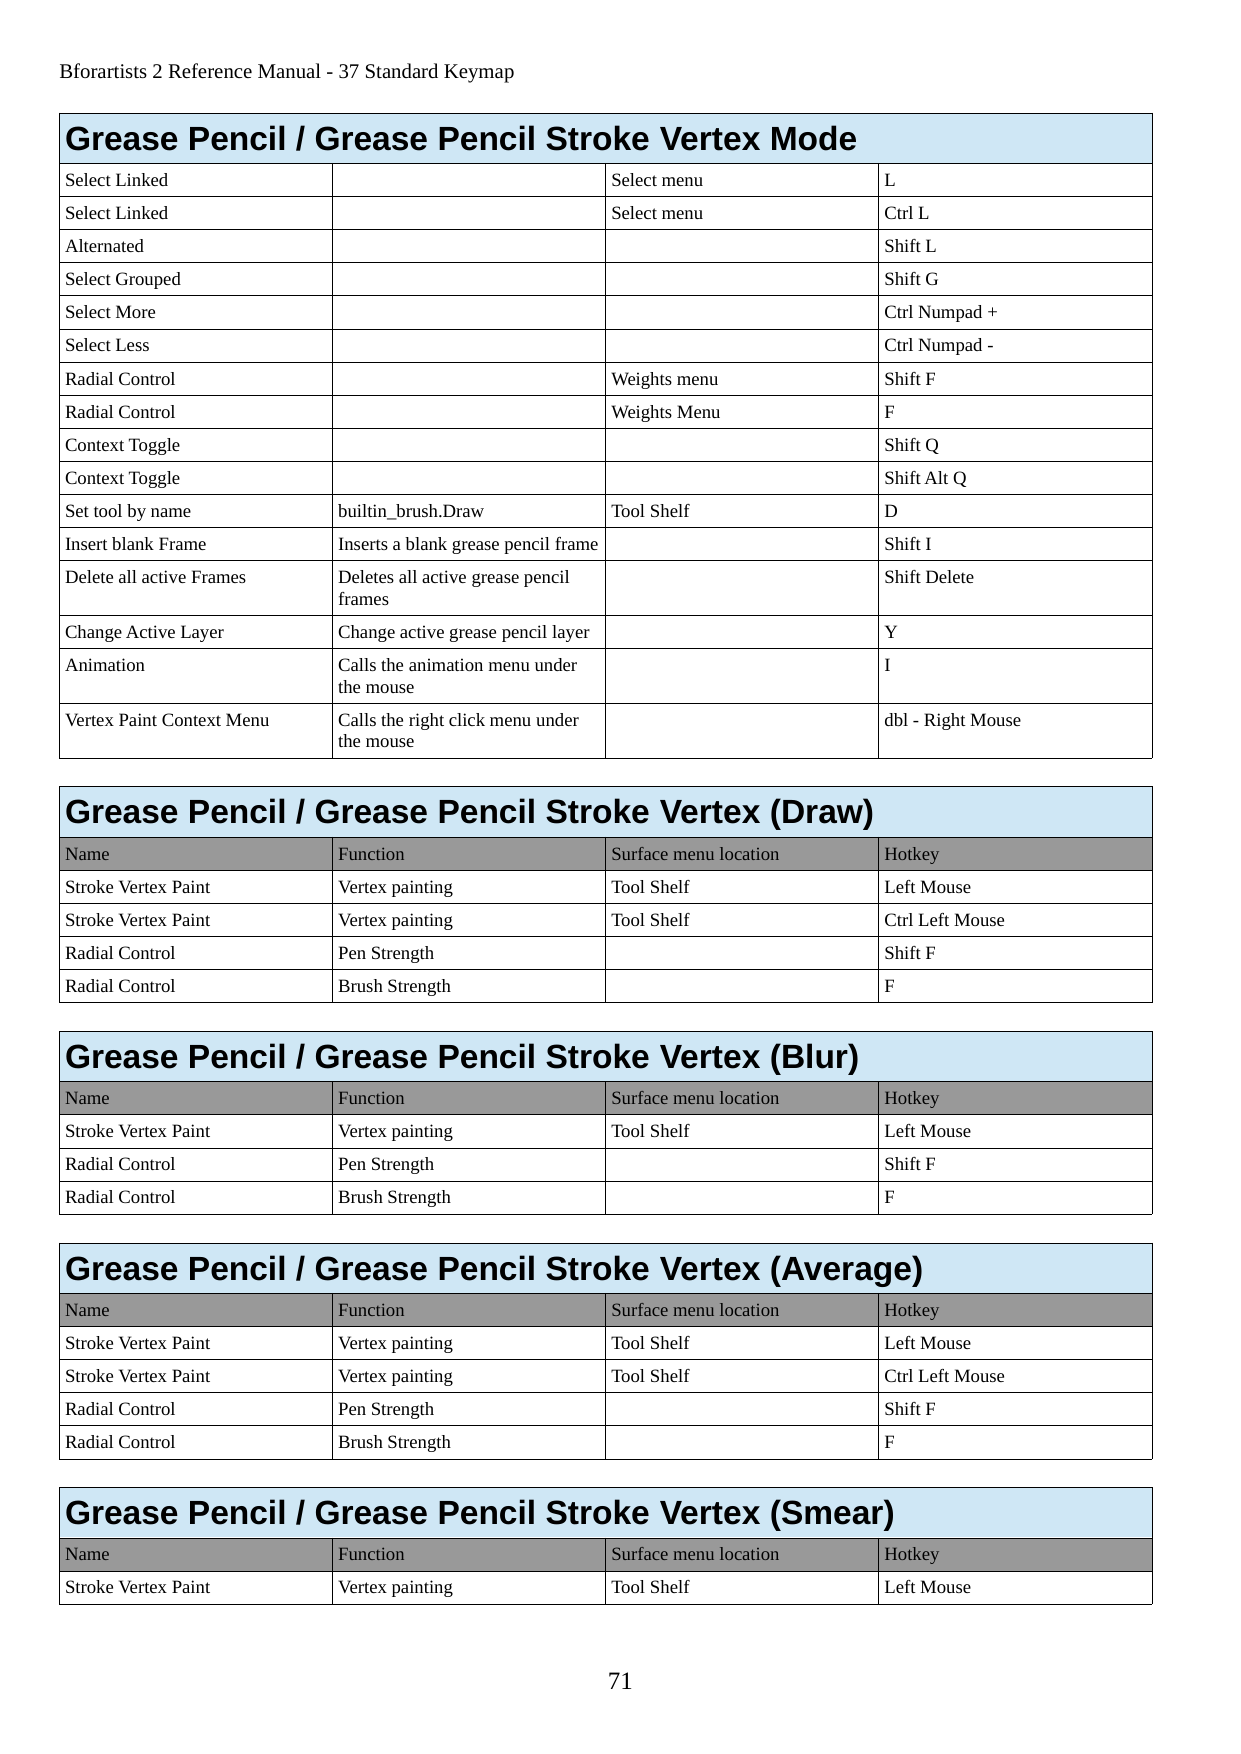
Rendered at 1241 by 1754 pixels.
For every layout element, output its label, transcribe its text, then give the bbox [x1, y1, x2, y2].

table_cell Radial Control [60, 970, 332, 1002]
table_cell Shift G [879, 263, 1152, 295]
table_cell Tool Shelf [606, 495, 878, 527]
table_cell [333, 296, 605, 328]
table_cell Context Toggle [60, 429, 332, 461]
table_cell [333, 396, 605, 428]
table_cell Brush Strength [333, 1182, 605, 1214]
table_cell Animation [60, 649, 332, 703]
table_cell Surface menu location [606, 1082, 878, 1114]
table_cell Change active grease pencil layer [333, 616, 605, 648]
table_cell Pen Strength [333, 1149, 605, 1181]
table_cell Shift F [879, 1393, 1152, 1425]
table_cell [606, 970, 878, 1002]
table_cell F [879, 396, 1152, 428]
table_cell L [879, 164, 1152, 196]
table_cell Radial Control [60, 937, 332, 969]
table_cell [333, 197, 605, 229]
table_cell Tool Shelf [606, 1115, 878, 1147]
table_cell Left Mouse [879, 1572, 1152, 1604]
table_cell F [879, 1182, 1152, 1214]
table_cell [606, 561, 878, 615]
table_cell Left Mouse [879, 1327, 1152, 1359]
table_cell Vertex painting [333, 871, 605, 903]
table_cell Select Linked [60, 197, 332, 229]
table_cell Hotkey [879, 1082, 1152, 1114]
table_cell Calls the right click menu under the mouse [333, 704, 605, 757]
table_cell dbl - Right Mouse [879, 704, 1152, 757]
table_cell Stroke Vertex Paint [60, 1327, 332, 1359]
table_cell [333, 462, 605, 494]
table_cell [606, 263, 878, 295]
table_cell Vertex Paint Context Menu [60, 704, 332, 757]
table_cell Inserts a blank grease pencil frame [333, 528, 605, 560]
table_cell [606, 230, 878, 262]
table_cell Select Linked [60, 164, 332, 196]
table_cell [606, 1149, 878, 1181]
table_cell Stroke Vertex Paint [60, 904, 332, 936]
table_cell Calls the animation menu under the mouse [333, 649, 605, 703]
table_cell Radial Control [60, 396, 332, 428]
table_cell Radial Control [60, 1149, 332, 1181]
table_cell Brush Strength [333, 1426, 605, 1458]
table_cell builtin_brush.Draw [333, 495, 605, 527]
table_cell [606, 704, 878, 757]
table_cell Tool Shelf [606, 904, 878, 936]
table_cell Stroke Vertex Paint [60, 1115, 332, 1147]
table_cell Deletes all active grease pencil frames [333, 561, 605, 615]
table_cell Shift F [879, 1149, 1152, 1181]
table_cell Tool Shelf [606, 1360, 878, 1392]
table_cell Insert blank Frame [60, 528, 332, 560]
table_cell Tool Shelf [606, 871, 878, 903]
table_cell [606, 330, 878, 362]
table_cell F [879, 1426, 1152, 1458]
table_cell Select Grouped [60, 263, 332, 295]
table_cell Ctrl Left Mouse [879, 1360, 1152, 1392]
table_cell Brush Strength [333, 970, 605, 1002]
table_cell Ctrl Numpad + [879, 296, 1152, 328]
table_cell Vertex painting [333, 1115, 605, 1147]
table_cell Shift Q [879, 429, 1152, 461]
table_cell Function [333, 1539, 605, 1571]
table_cell [606, 462, 878, 494]
table_cell F [879, 970, 1152, 1002]
table_cell Select Less [60, 330, 332, 362]
table_cell [333, 429, 605, 461]
table_header Grease Pencil / Grease Pencil Stroke Vertex (Blur) [60, 1032, 1152, 1081]
table_cell Select More [60, 296, 332, 328]
table_cell Set tool by name [60, 495, 332, 527]
table_cell Shift L [879, 230, 1152, 262]
table_cell Stroke Vertex Paint [60, 1572, 332, 1604]
table_cell Pen Strength [333, 937, 605, 969]
table_cell Surface menu location [606, 838, 878, 870]
table_cell Vertex painting [333, 1327, 605, 1359]
table_cell [333, 263, 605, 295]
table_cell [333, 363, 605, 395]
table_cell Name [60, 1294, 332, 1326]
table_cell I [879, 649, 1152, 703]
table_cell Change Active Layer [60, 616, 332, 648]
table_cell Ctrl Left Mouse [879, 904, 1152, 936]
table_cell Tool Shelf [606, 1327, 878, 1359]
table_cell [606, 937, 878, 969]
table_cell Hotkey [879, 1294, 1152, 1326]
table_cell [606, 429, 878, 461]
table_cell Ctrl Numpad - [879, 330, 1152, 362]
table_cell Name [60, 1082, 332, 1114]
table_cell Vertex painting [333, 1360, 605, 1392]
table_cell Function [333, 1082, 605, 1114]
table_cell Weights menu [606, 363, 878, 395]
table_cell Select menu [606, 197, 878, 229]
table_cell Surface menu location [606, 1294, 878, 1326]
table_header Grease Pencil / Grease Pencil Stroke Vertex (Smear) [60, 1488, 1152, 1537]
table_cell Radial Control [60, 1182, 332, 1214]
table_cell [606, 649, 878, 703]
table_cell [333, 230, 605, 262]
table_cell Delete all active Frames [60, 561, 332, 615]
table_cell [333, 330, 605, 362]
table_cell Stroke Vertex Paint [60, 871, 332, 903]
table_header Grease Pencil / Grease Pencil Stroke Vertex (Average) [60, 1244, 1152, 1293]
table_cell Radial Control [60, 1393, 332, 1425]
table_cell Shift I [879, 528, 1152, 560]
table_cell Left Mouse [879, 871, 1152, 903]
table_cell Pen Strength [333, 1393, 605, 1425]
table_cell Name [60, 1539, 332, 1571]
table_cell [606, 528, 878, 560]
table_cell Hotkey [879, 838, 1152, 870]
table_header Grease Pencil / Grease Pencil Stroke Vertex (Draw) [60, 787, 1152, 837]
table_cell [606, 616, 878, 648]
table_cell [606, 1182, 878, 1214]
table_cell Alternated [60, 230, 332, 262]
table_cell Left Mouse [879, 1115, 1152, 1147]
table_cell Shift F [879, 937, 1152, 969]
table_cell [333, 164, 605, 196]
table_header Grease Pencil / Grease Pencil Stroke Vertex Mode [60, 114, 1152, 163]
table_cell Weights Menu [606, 396, 878, 428]
table_cell Stroke Vertex Paint [60, 1360, 332, 1392]
table_cell Vertex painting [333, 1572, 605, 1604]
table_cell Shift Alt Q [879, 462, 1152, 494]
table_cell [606, 1426, 878, 1458]
table_cell D [879, 495, 1152, 527]
table_cell Radial Control [60, 363, 332, 395]
table_cell Select menu [606, 164, 878, 196]
table_cell [606, 296, 878, 328]
table_cell Vertex painting [333, 904, 605, 936]
table_cell Radial Control [60, 1426, 332, 1458]
table_cell Surface menu location [606, 1539, 878, 1571]
table_cell Name [60, 838, 332, 870]
table_cell Y [879, 616, 1152, 648]
table_cell Shift F [879, 363, 1152, 395]
table_cell Hotkey [879, 1539, 1152, 1571]
table_cell Shift Delete [879, 561, 1152, 615]
table_cell Function [333, 1294, 605, 1326]
table_cell Ctrl L [879, 197, 1152, 229]
table_cell Function [333, 838, 605, 870]
table_cell [606, 1393, 878, 1425]
table_cell Context Toggle [60, 462, 332, 494]
table_cell Tool Shelf [606, 1572, 878, 1604]
